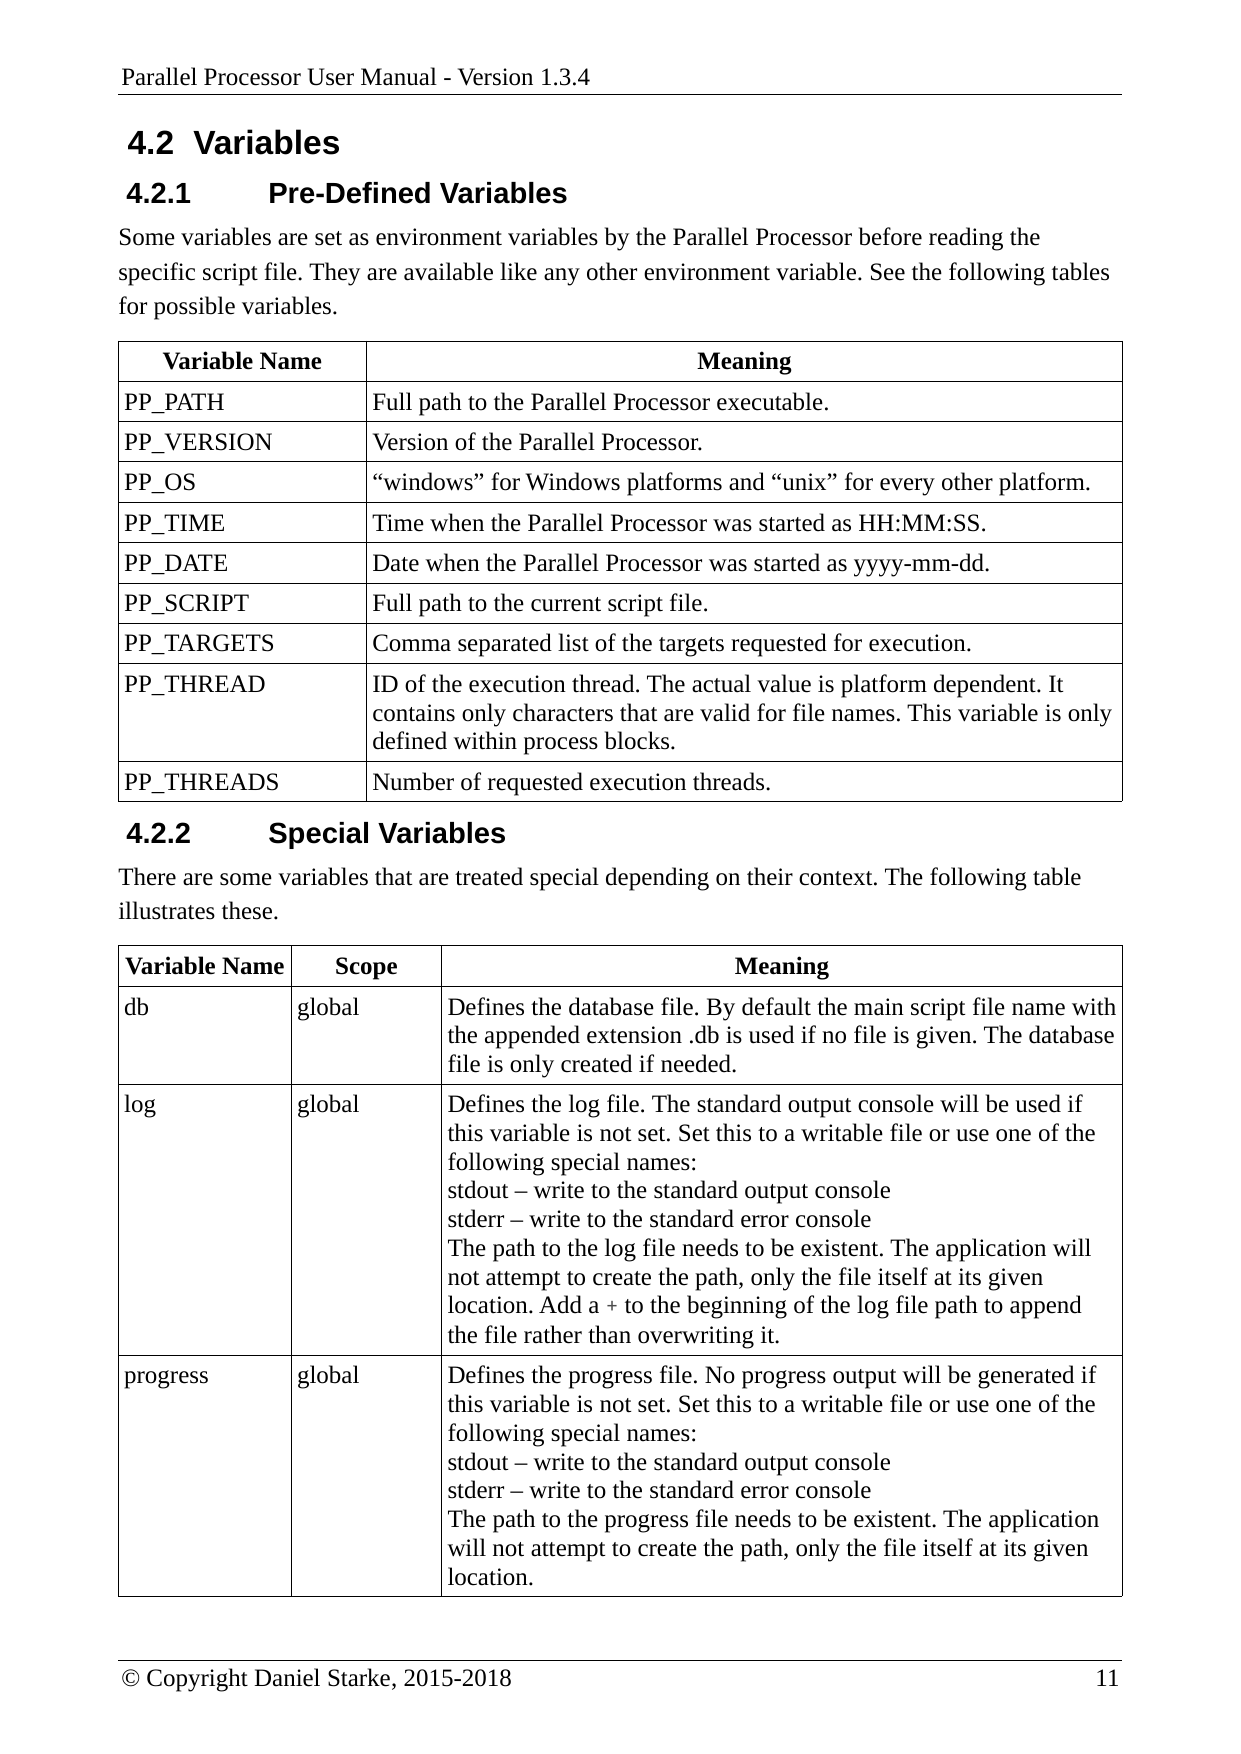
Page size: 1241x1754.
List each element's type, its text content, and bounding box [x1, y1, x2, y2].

text Some variables are set as environment variables by the Parallel Processor before reading the specific script file. They are available like any other environment variable. See the following tables for possible variables. [118, 222, 1122, 320]
table_header Scope [292, 946, 441, 986]
table_cell PP_TARGETS [119, 624, 366, 663]
subtitle Variables [118, 123, 1122, 162]
table_cell Date when the Parallel Processor was started as yyyy-mm-dd. [367, 543, 1122, 582]
table_cell Defines the log file. The standard output console will be used if this variable is not set. Set this to a writable file or use one of the following special names: stdout – write to the standard output console stderr – write to the standard error console The path to the log file needs to be existent. The application will not attempt to create the path, only the file itself at its given location. Add a + to the beginning of the log file path to append the file rather than overwriting it. [442, 1085, 1122, 1354]
table_cell global [292, 987, 441, 1083]
table_cell PP_VERSION [119, 422, 366, 461]
subtitle Pre-Defined Variables [118, 176, 1122, 210]
table_cell PP_THREADS [119, 762, 366, 801]
table_cell Full path to the Parallel Processor executable. [367, 382, 1122, 421]
table_cell Defines the progress file. No progress output will be generated if this variable is not set. Set this to a writable file or use one of the following special names: stdout – write to the standard output console stderr – write to the standard error console The path to the progress file needs to be existent. The application will not attempt to create the path, only the file itself at its given location. [442, 1356, 1122, 1596]
table_header Variable Name [119, 342, 366, 381]
table_cell Version of the Parallel Processor. [367, 422, 1122, 461]
table_cell PP_PATH [119, 382, 366, 421]
table_cell PP_OS [119, 462, 366, 502]
table_cell global [292, 1085, 441, 1354]
subtitle Special Variables [118, 816, 1122, 849]
table_cell log [119, 1085, 291, 1354]
table_cell PP_DATE [119, 543, 366, 582]
table_cell global [292, 1356, 441, 1596]
text There are some variables that are treated special depending on their context. The following table illustrates these. [118, 862, 1122, 925]
table_header Meaning [442, 946, 1122, 986]
table_cell PP_THREAD [119, 664, 366, 761]
table_cell Comma separated list of the targets requested for execution. [367, 624, 1122, 663]
table_cell Defines the database file. By default the main script file name with the appended extension .db is used if no file is given. The database file is only created if needed. [442, 987, 1122, 1083]
table_cell ID of the execution thread. The actual value is platform dependent. It contains only characters that are valid for file names. This variable is only defined within process blocks. [367, 664, 1122, 761]
table_header Variable Name [119, 946, 291, 986]
table_cell progress [119, 1356, 291, 1596]
table_cell db [119, 987, 291, 1083]
table_cell Full path to the current script file. [367, 584, 1122, 623]
table_cell Time when the Parallel Processor was started as HH:MM:SS. [367, 503, 1122, 542]
table_cell PP_SCRIPT [119, 584, 366, 623]
table_header Meaning [367, 342, 1122, 381]
table_cell Number of requested execution threads. [367, 762, 1122, 801]
table_cell “windows” for Windows platforms and “unix” for every other platform. [367, 462, 1122, 502]
table_cell PP_TIME [119, 503, 366, 542]
